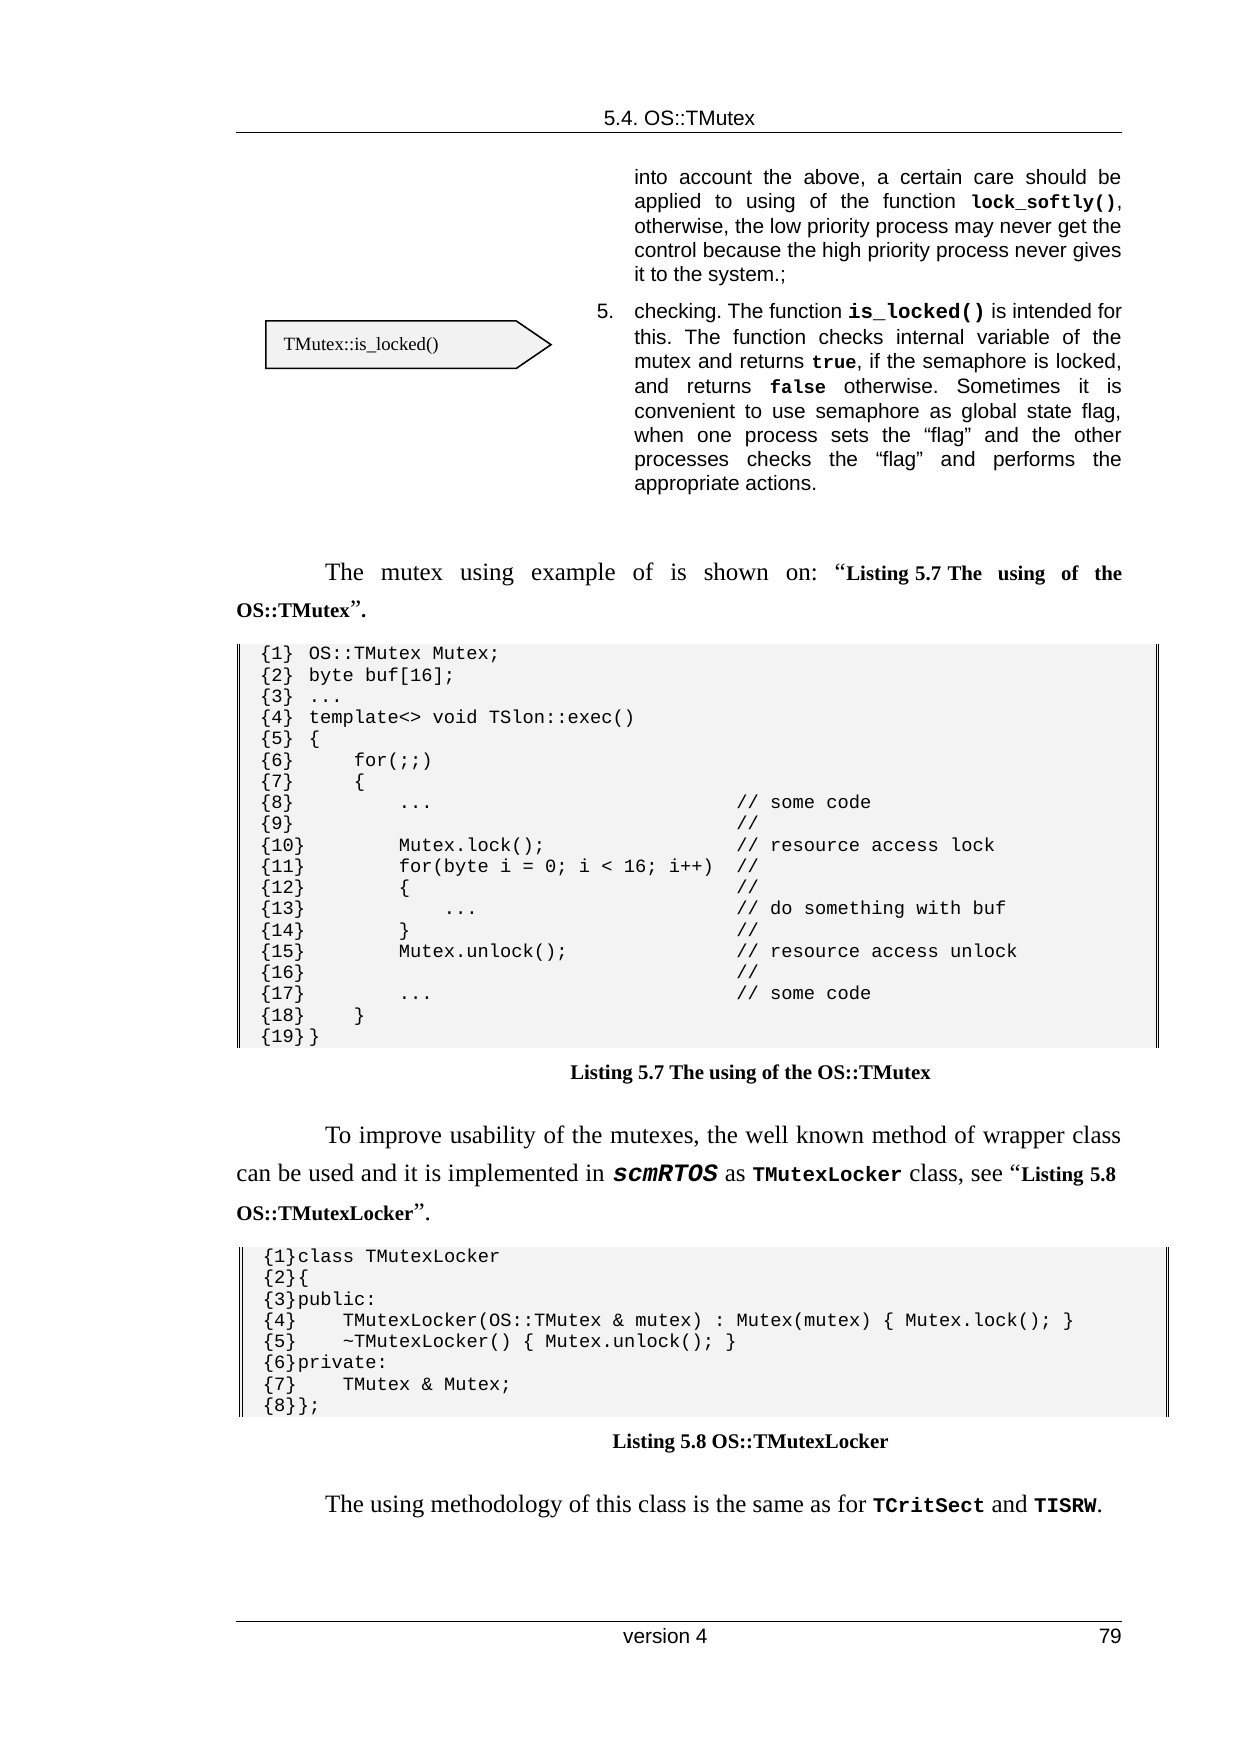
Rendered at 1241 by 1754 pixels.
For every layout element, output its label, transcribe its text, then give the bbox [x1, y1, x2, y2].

text Listing 5.7 The using of the OS::TMutex [379, 1060, 1122, 1084]
list public: [243, 1289, 1166, 1311]
list checking. The function is_locked() is intended for this. The function checks internal variable of the mutex and returns true, if the semaphore is locked, and returns false otherwise. Sometimes it is convenient to use semaphore as global state flag, when one process sets the “flag” and the other processes checks the “flag” and performs the appropriate actions. [597, 299, 1122, 495]
list { [240, 772, 1156, 793]
list ... // do something with buf [240, 899, 1156, 920]
list ~TMutexLocker() { Mutex.unlock(); } [243, 1332, 1166, 1353]
text To improve usability of the mutexes, the well known method of wrapper class can be used and it is implemented in scmRTOS as TMutexLocker class, see “Listing 5.8 OS::TMutexLocker”. [236, 1120, 1122, 1226]
list } [240, 1027, 1156, 1048]
list private: [243, 1353, 1166, 1374]
list { [243, 1268, 1166, 1289]
list byte buf[16]; [240, 665, 1156, 687]
text The using methodology of this class is the same as for TCritSect and TISRW. [236, 1489, 1122, 1519]
list { // [240, 878, 1156, 899]
list for(;;) [240, 750, 1156, 772]
list Mutex.unlock(); // resource access unlock [240, 942, 1156, 963]
list into account the above, a certain care should be applied to using of the function lock_softly(), otherwise, the low priority process may never get the control because the high priority process never gives it to the system.; [597, 165, 1122, 286]
list ... // some code [240, 793, 1156, 814]
list template<> void TSlon::exec() [240, 708, 1156, 729]
list // [240, 814, 1156, 835]
list // [240, 963, 1156, 984]
list }; [243, 1396, 1166, 1417]
list { [240, 729, 1156, 750]
list ... [240, 687, 1156, 708]
list OS::TMutex Mutex; [240, 644, 1156, 665]
text Listing 5.8 OS::TMutexLocker [379, 1429, 1122, 1453]
list TMutex & Mutex; [243, 1374, 1166, 1396]
list } [240, 1005, 1156, 1027]
list Mutex.lock(); // resource access lock [240, 835, 1156, 857]
list ... // some code [240, 984, 1156, 1005]
list class TMutexLocker [243, 1247, 1166, 1268]
list TMutexLocker(OS::TMutex & mutex) : Mutex(mutex) { Mutex.lock(); } [243, 1311, 1166, 1332]
list for(byte i = 0; i < 16; i++) // [240, 857, 1156, 878]
text The mutex using example of is shown on: “Listing 5.7 The using of the OS::TMutex”. [236, 557, 1122, 623]
list } // [240, 920, 1156, 942]
